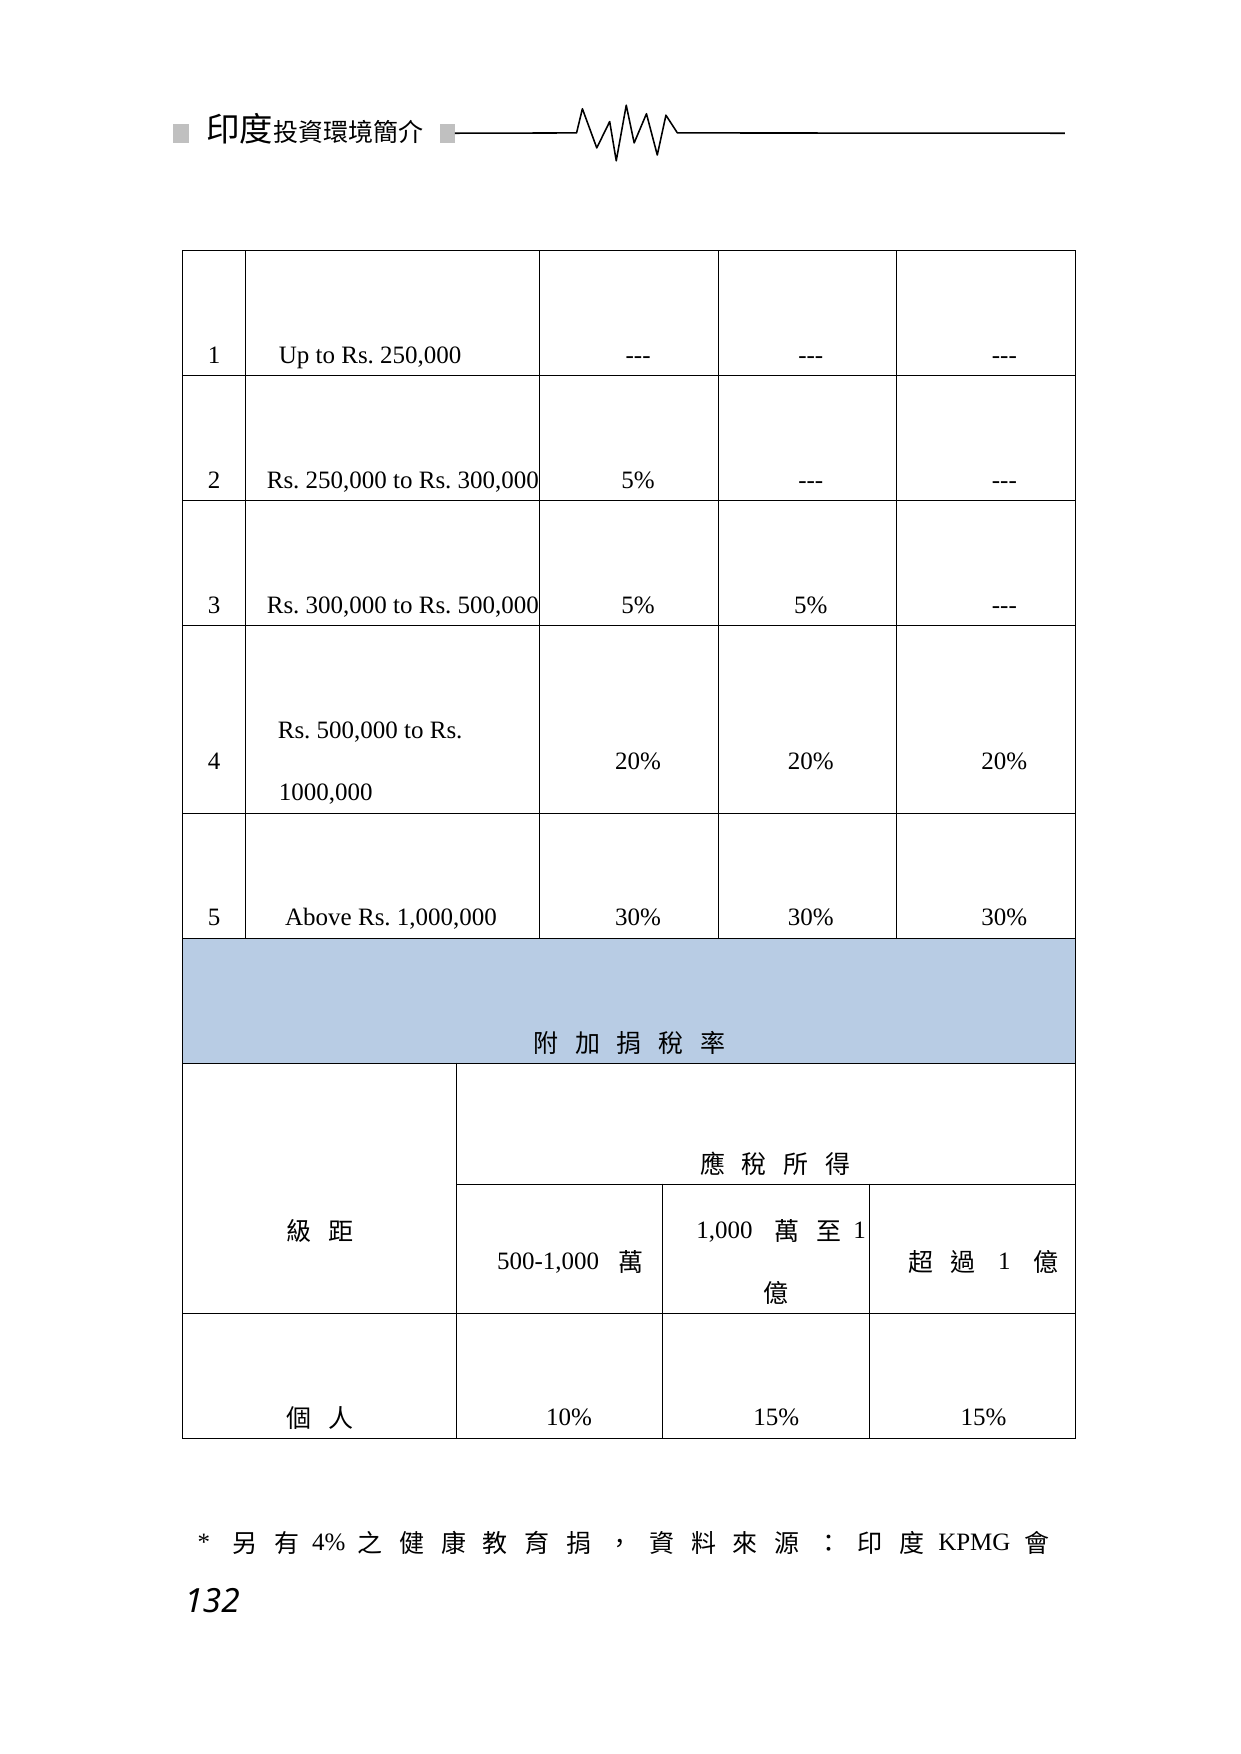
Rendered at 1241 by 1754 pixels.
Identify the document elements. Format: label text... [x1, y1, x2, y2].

table_cell 附加捐稅率 [183, 939, 1075, 1063]
table_cell 4 [183, 626, 245, 813]
table_cell --- [540, 251, 718, 375]
text *另有4%之健康教育捐，資料來源：印度KPMG會 [183, 1500, 1058, 1563]
table_cell 10% [457, 1314, 662, 1438]
table_cell 15% [663, 1314, 869, 1438]
table_cell 30% [897, 814, 1075, 938]
table_cell 超過1億 [870, 1185, 1075, 1313]
table_cell 5% [540, 376, 718, 500]
table_cell 20% [540, 626, 718, 813]
table_cell Rs. 250,000 to Rs. 300,000 [246, 376, 539, 500]
table_cell Rs. 500,000 to Rs. 1000,000 [246, 626, 539, 813]
table_cell --- [897, 501, 1075, 625]
table_cell 5% [719, 501, 896, 625]
table_cell 1,000萬至1億 [663, 1185, 869, 1313]
table_cell 20% [719, 626, 896, 813]
table_cell 5 [183, 814, 245, 938]
table_cell --- [719, 376, 896, 500]
table_cell Up to Rs. 250,000 [246, 251, 539, 375]
table_cell 個人 [183, 1314, 456, 1438]
table_cell 2 [183, 376, 245, 500]
table_cell 級距 [183, 1064, 456, 1313]
table_cell --- [897, 376, 1075, 500]
table_cell 3 [183, 501, 245, 625]
table_cell 應稅所得 [457, 1064, 1075, 1183]
table_cell --- [719, 251, 896, 375]
table_cell Rs. 300,000 to Rs. 500,000 [246, 501, 539, 625]
table_cell --- [897, 251, 1075, 375]
table_cell 15% [870, 1314, 1075, 1438]
table_cell 30% [719, 814, 896, 938]
table_cell Above Rs. 1,000,000 [246, 814, 539, 938]
table_cell 1 [183, 251, 245, 375]
table_cell 30% [540, 814, 718, 938]
table_cell 5% [540, 501, 718, 625]
table_cell 20% [897, 626, 1075, 813]
table_cell 500-1,000萬 [457, 1185, 662, 1313]
